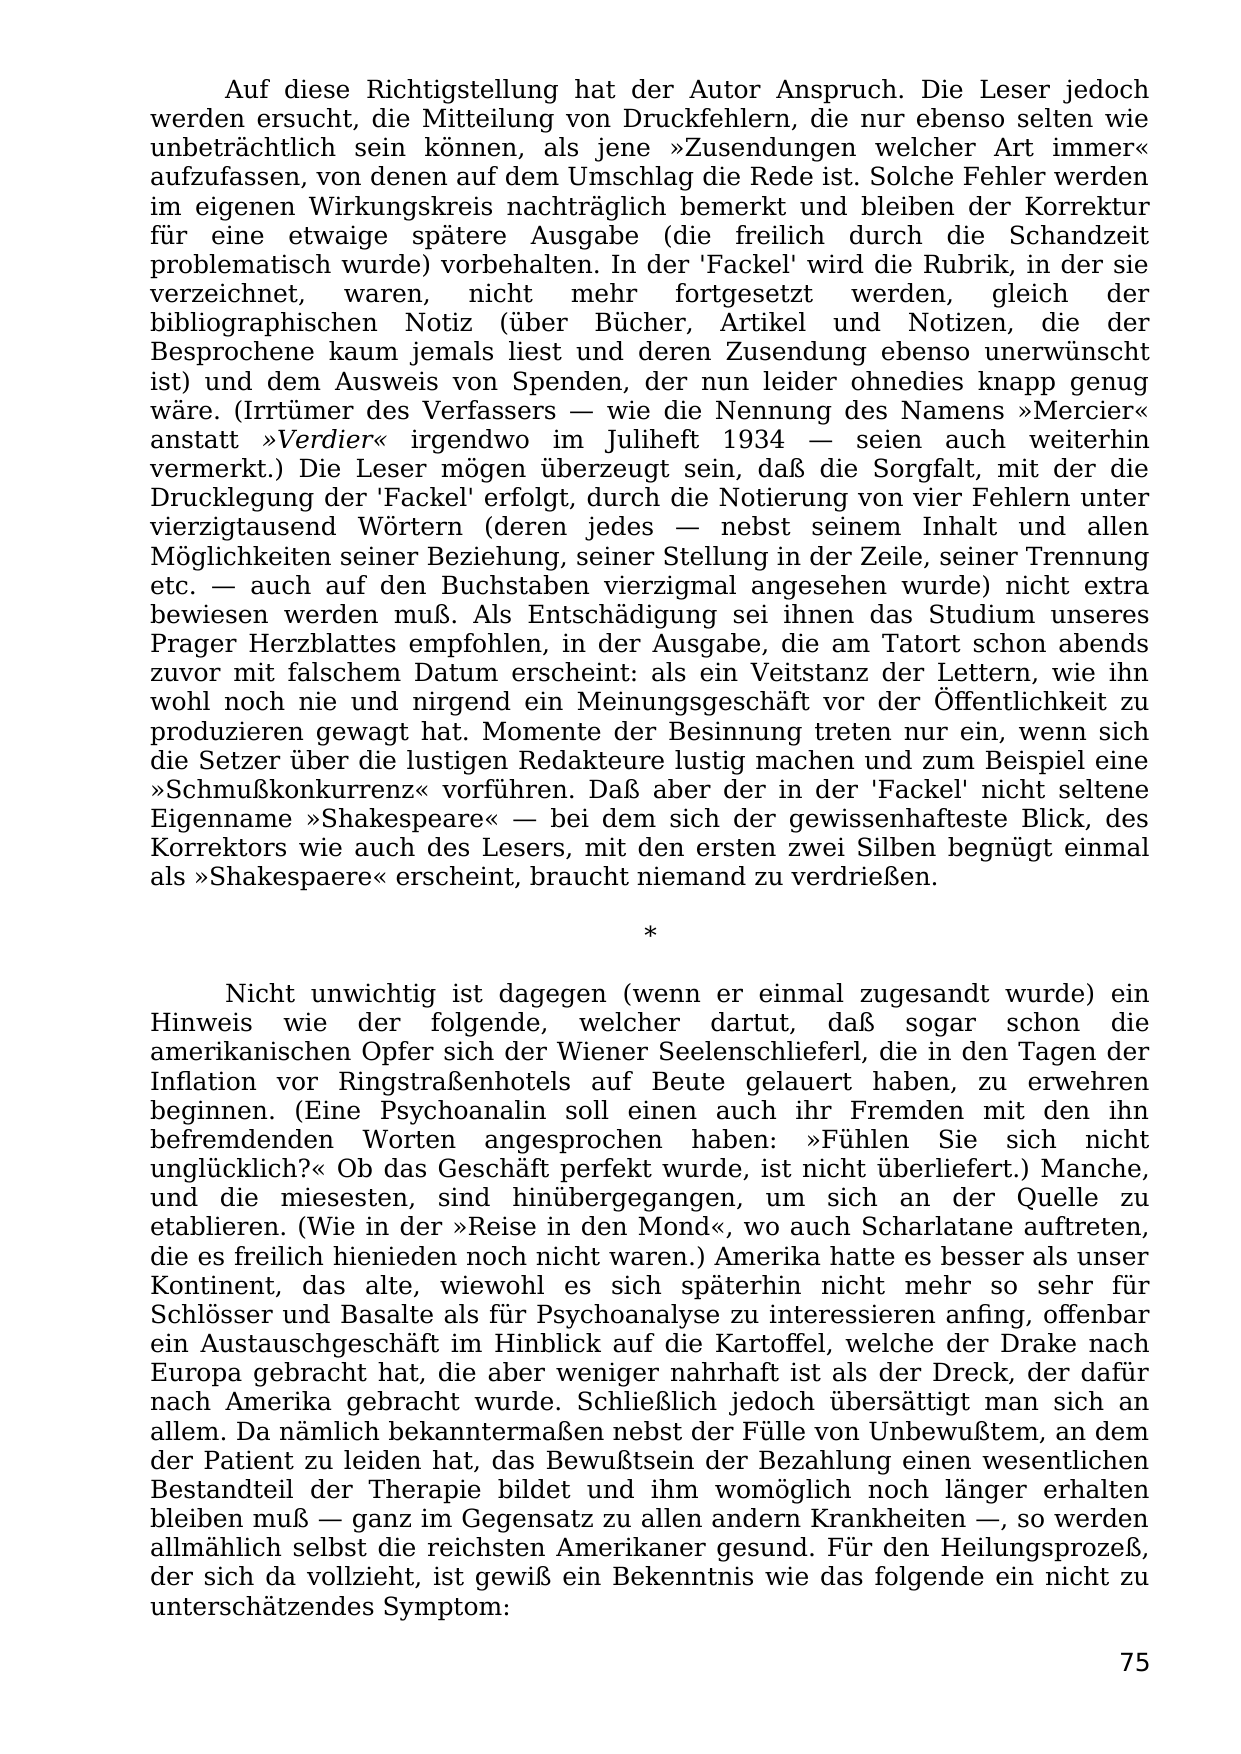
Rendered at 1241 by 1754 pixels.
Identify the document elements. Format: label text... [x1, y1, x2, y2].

text Nicht unwichtig ist dagegen (wenn er einmal zugesandt wurde) ein Hinweis wie der folgende, welcher dartut, daß sogar schon die amerikanischen Opfer sich der Wiener Seelenschlieferl, die in den Tagen der Inflation vor Ringstraßenhotels auf Beute gelauert haben, zu erwehren beginnen. (Eine Psychoanalin soll einen auch ihr Fremden mit den ihn befremdenden Worten angesprochen haben: »Fühlen Sie sich nicht unglücklich?« Ob das Geschäft perfekt wurde, ist nicht überliefert.) Manche, und die miesesten, sind hinübergegangen, um sich an der Quelle zu etablieren. (Wie in der »Reise in den Mond«, wo auch Scharlatane auftreten, die es freilich hienieden noch nicht waren.) Amerika hatte es besser als unser Kontinent, das alte, wiewohl es sich späterhin nicht mehr so sehr für Schlösser und Basalte als für Psychoanalyse zu interessieren anfing, offenbar ein Austauschgeschäft im Hinblick auf die Kartoffel, welche der Drake nach Europa gebracht hat, die aber weniger nahrhaft ist als der Dreck, der dafür nach Amerika gebracht wurde. Schließlich jedoch übersättigt man sich an allem. Da nämlich bekanntermaßen nebst der Fülle von Unbewußtem, an dem der Patient zu leiden hat, das Bewußtsein der Bezahlung einen wesentlichen Bestandteil der Therapie bildet und ihm womöglich noch länger erhalten bleiben muß — ganz im Gegensatz zu allen andern Krankheiten —, so werden allmählich selbst die reichsten Amerikaner gesund. Für den Heilungsprozeß, der sich da vollzieht, ist gewiß ein Bekenntnis wie das folgende ein nicht zu unterschätzendes Symptom: [150, 979, 1151, 1621]
text * [150, 921, 1151, 950]
text Auf diese Richtigstellung hat der Autor Anspruch. Die Leser jedoch werden ersucht, die Mitteilung von Druckfehlern, die nur ebenso selten wie unbeträchtlich sein können, als jene »Zusendungen welcher Art immer« aufzufassen, von denen auf dem Umschlag die Rede ist. Solche Fehler werden im eigenen Wirkungskreis nachträglich bemerkt und bleiben der Korrektur für eine etwaige spätere Ausgabe (die freilich durch die Schandzeit problematisch wurde) vorbehalten. In der 'Fackel' wird die Rubrik, in der sie verzeichnet, waren, nicht mehr fortgesetzt werden, gleich der bibliographischen Notiz (über Bücher, Artikel und Notizen, die der Besprochene kaum jemals liest und deren Zusendung ebenso unerwünscht ist) und dem Ausweis von Spenden, der nun leider ohnedies knapp genug wäre. (Irrtümer des Verfassers — wie die Nennung des Namens »Mercier« anstatt »Verdier« irgendwo im Juliheft 1934 — seien auch weiterhin vermerkt.) Die Leser mögen überzeugt sein, daß die Sorgfalt, mit der die Drucklegung der 'Fackel' erfolgt, durch die Notierung von vier Fehlern unter vierzigtausend Wörtern (deren jedes — nebst seinem Inhalt und allen Möglichkeiten seiner Beziehung, seiner Stellung in der Zeile, seiner Trennung etc. — auch auf den Buchstaben vierzigmal angesehen wurde) nicht extra bewiesen werden muß. Als Entschädigung sei ihnen das Studium unseres Prager Herzblattes empfohlen, in der Ausgabe, die am Tatort schon abends zuvor mit falschem Datum erscheint: als ein Veitstanz der Lettern, wie ihn wohl noch nie und nirgend ein Meinungsgeschäft vor der Öffentlichkeit zu produzieren gewagt hat. Momente der Besinnung treten nur ein, wenn sich die Setzer über die lustigen Redakteure lustig machen und zum Beispiel eine »Schmußkonkurrenz« vorführen. Daß aber der in der 'Fackel' nicht seltene Eigenname »Shakespeare« — bei dem sich der gewissenhafteste Blick, des Korrektors wie auch des Lesers, mit den ersten zwei Silben begnügt einmal als »Shakespaere« erscheint, braucht niemand zu verdrießen. [150, 75, 1151, 892]
